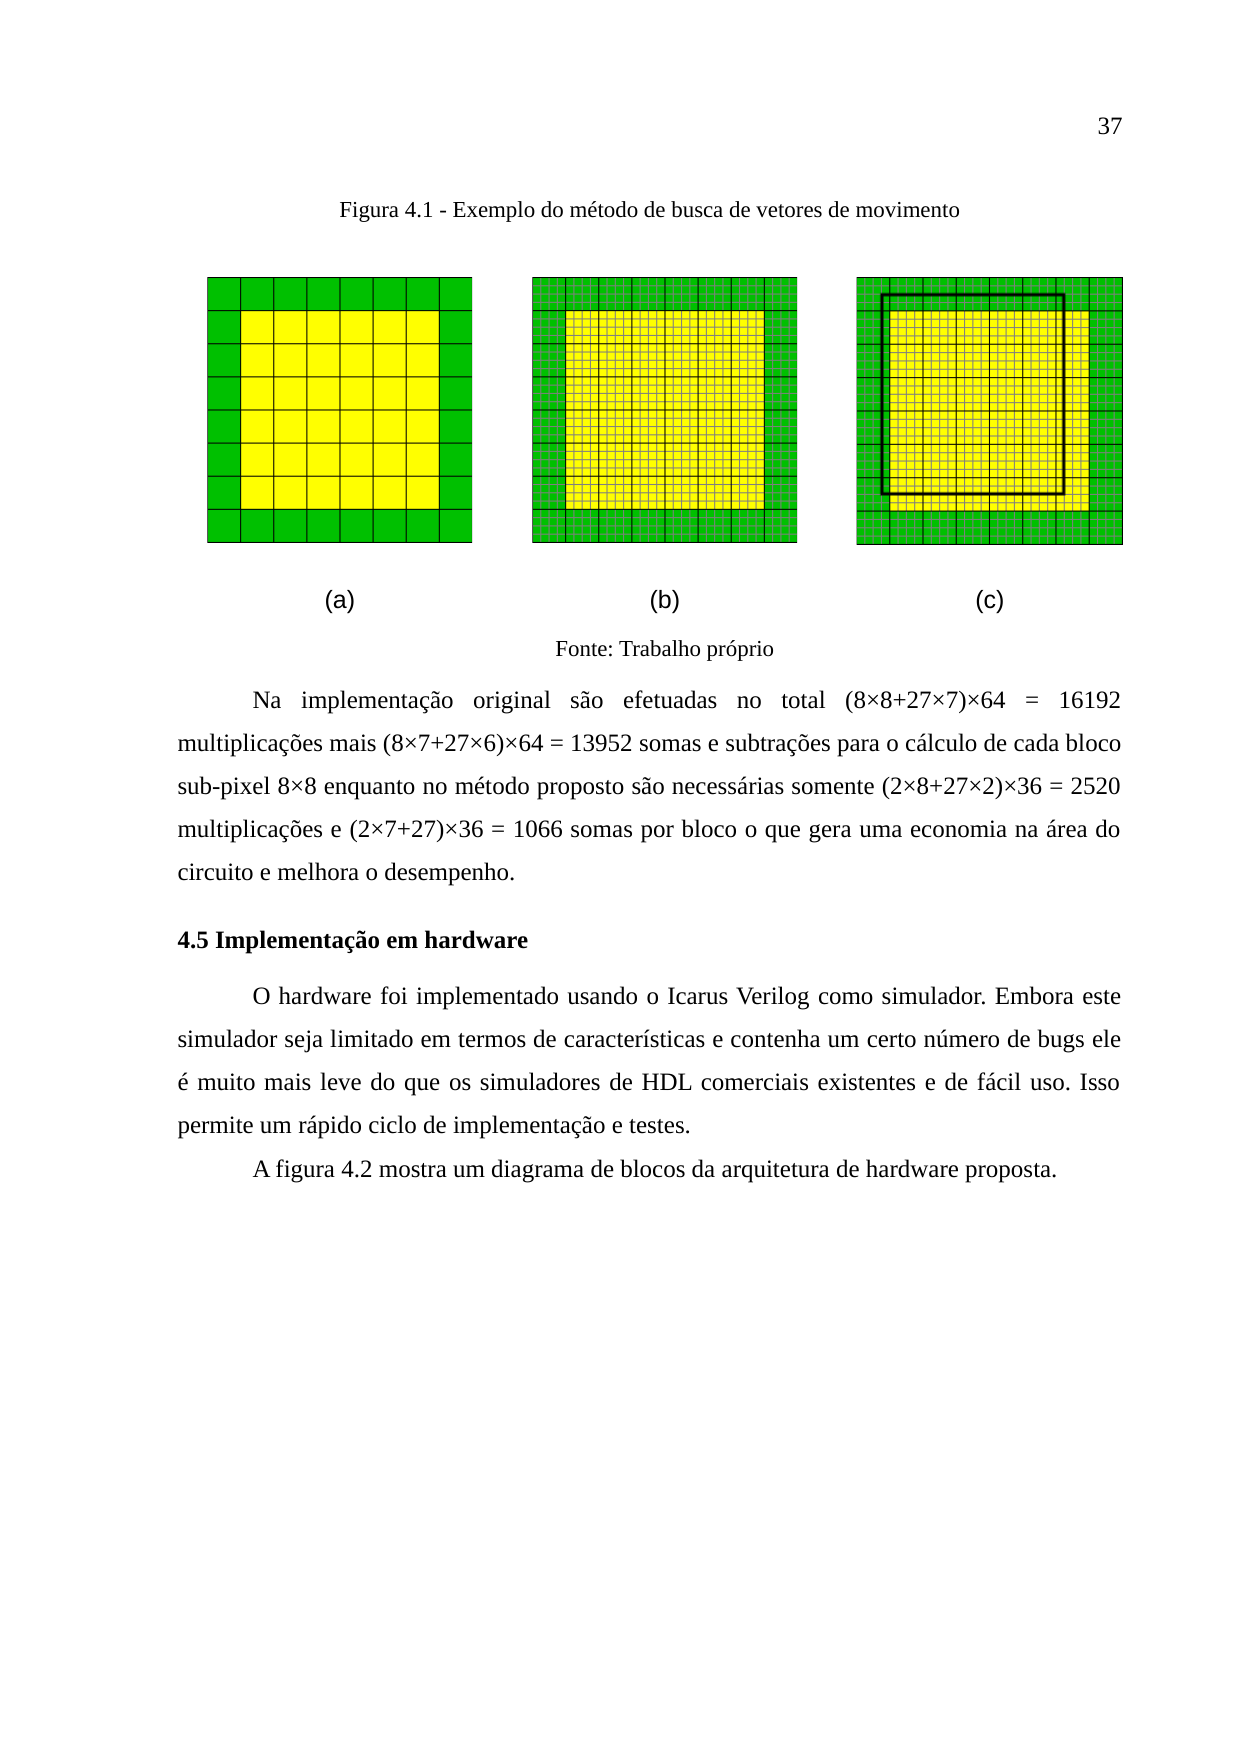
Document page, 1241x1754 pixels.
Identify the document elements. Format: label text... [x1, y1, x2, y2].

text Na implementação original são efetuadas no total (8×8+27×7)×64 = 16192 multiplicações mais (8×7+27×6)×64 = 13952 somas e subtrações para o cálculo de cada bloco sub-pixel 8×8 enquanto no método proposto são necessárias somente (2×8+27×2)×36 = 2520 multiplicações e (2×7+27)×36 = 1066 somas por bloco o que gera uma economia na área do circuito e melhora o desempenho. [177, 686, 1122, 886]
picture [207, 277, 473, 543]
table_header [178, 249, 502, 574]
picture [856, 277, 1123, 545]
table_header [503, 249, 827, 574]
table_cell Fonte: Trabalho próprio [178, 625, 1152, 684]
table_header [828, 249, 1152, 574]
text A figura 4.2 mostra um diagrama de blocos da arquitetura de hardware proposta. [177, 1154, 1122, 1182]
table_cell (c) [828, 575, 1152, 624]
table_cell (a) [178, 575, 502, 624]
text O hardware foi implementado usando o Icarus Verilog como simulador. Embora este simulador seja limitado em termos de características e contenha um certo número de bugs ele é muito mais leve do que os simuladores de HDL comerciais existentes e de fácil uso. Isso permite um rápido ciclo de implementação e testes. [177, 981, 1122, 1139]
picture [532, 277, 798, 543]
subtitle 4.5 Implementação em hardware [177, 926, 1122, 954]
text Figura 4.1 - Exemplo do método de busca de vetores de movimento [177, 196, 1122, 222]
table_cell (b) [503, 575, 827, 624]
